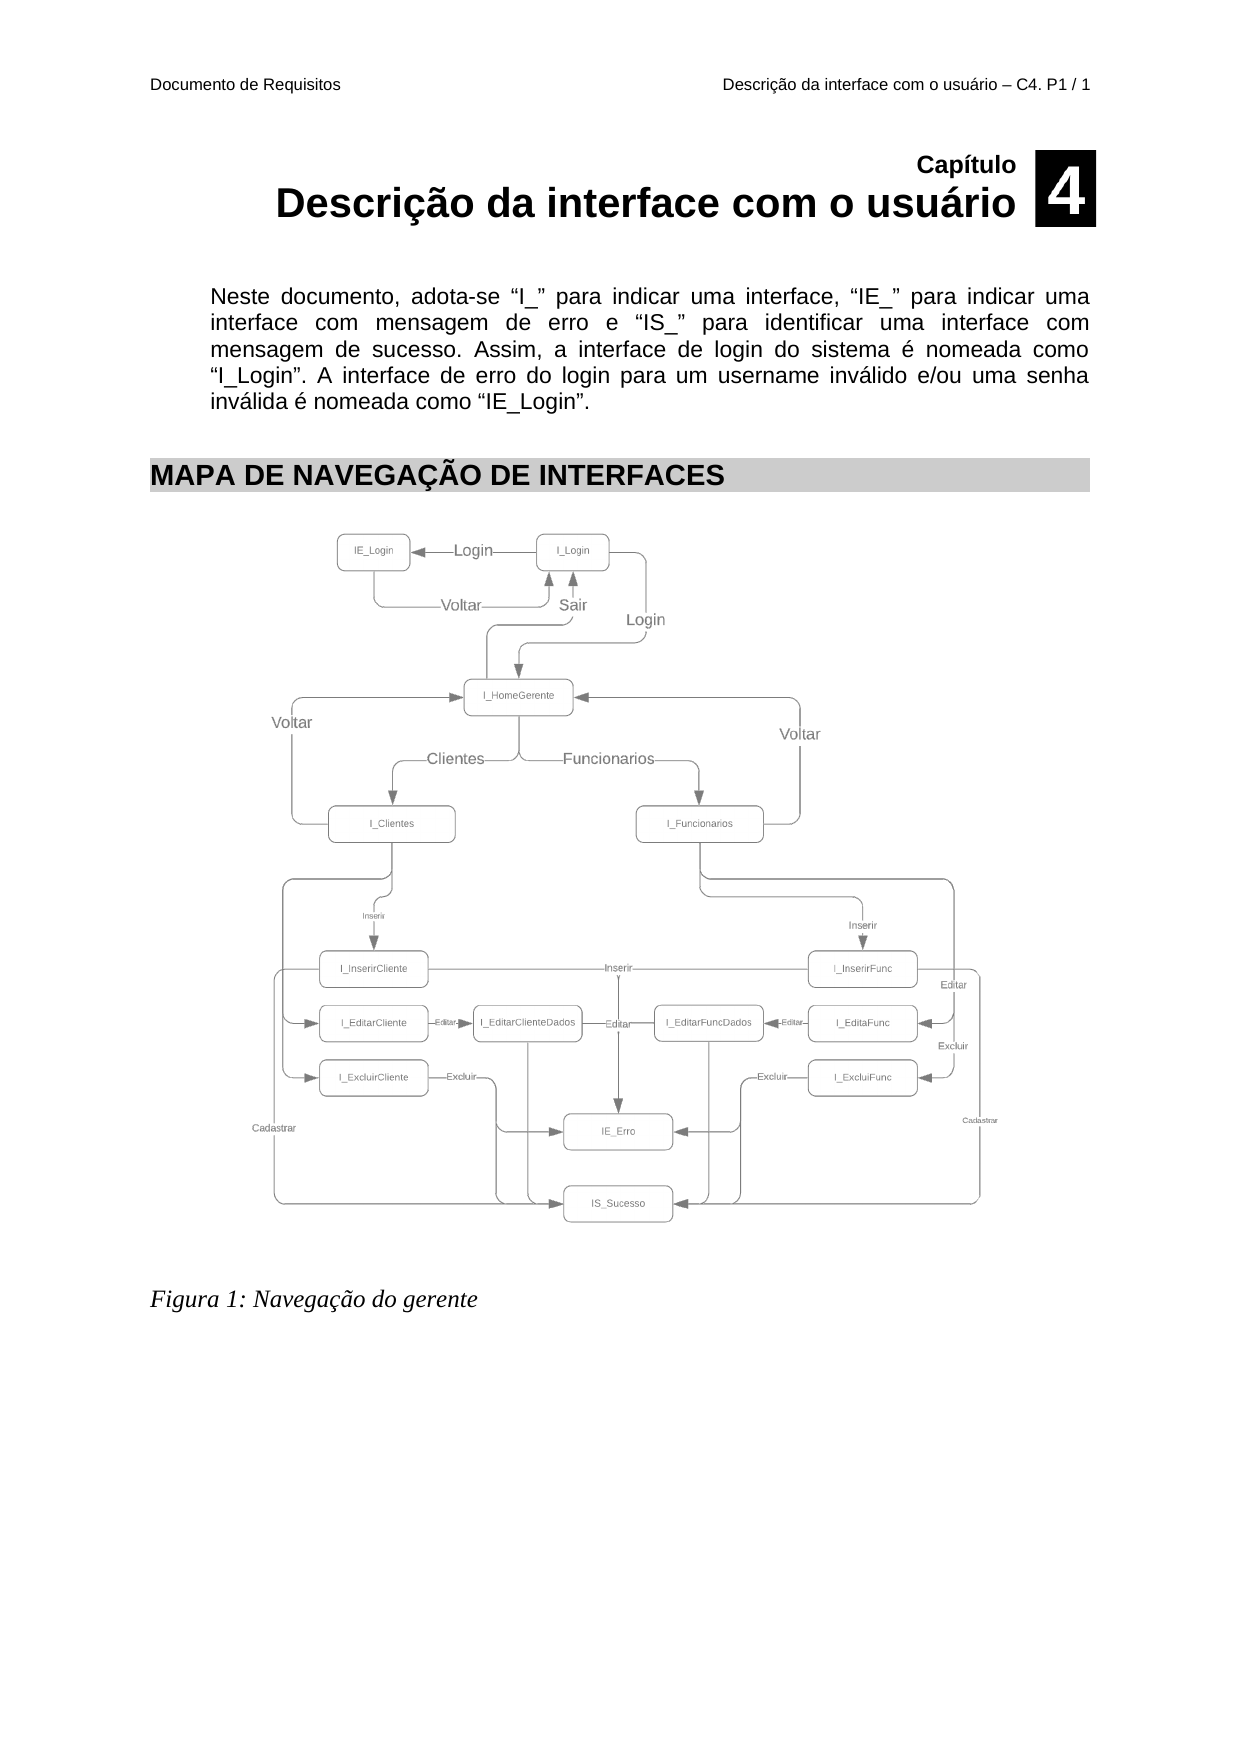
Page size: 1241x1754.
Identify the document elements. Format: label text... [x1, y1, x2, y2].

subtitle Descrição da interface com o usuário [150, 179, 1035, 227]
text Neste documento, adota-se “I_” para indicar uma interface, “IE_” para indicar uma interface com mensagem de erro e “IS_” para identificar uma interface com mensagem de sucesso. Assim, a interface de login do sistema é nomeada como “I_Login”. A interface de erro do login para um username inválido e/ou uma senha inválida é nomeada como “IE_Login”. [210, 283, 1090, 415]
subtitle MAPA DE NAVEGAÇÃO DE INTERFACES [150, 458, 1090, 492]
text Figura 1: Navegação do gerente [150, 1279, 1090, 1313]
text Capítulo [210, 150, 1035, 179]
picture [150, 517, 1091, 1279]
